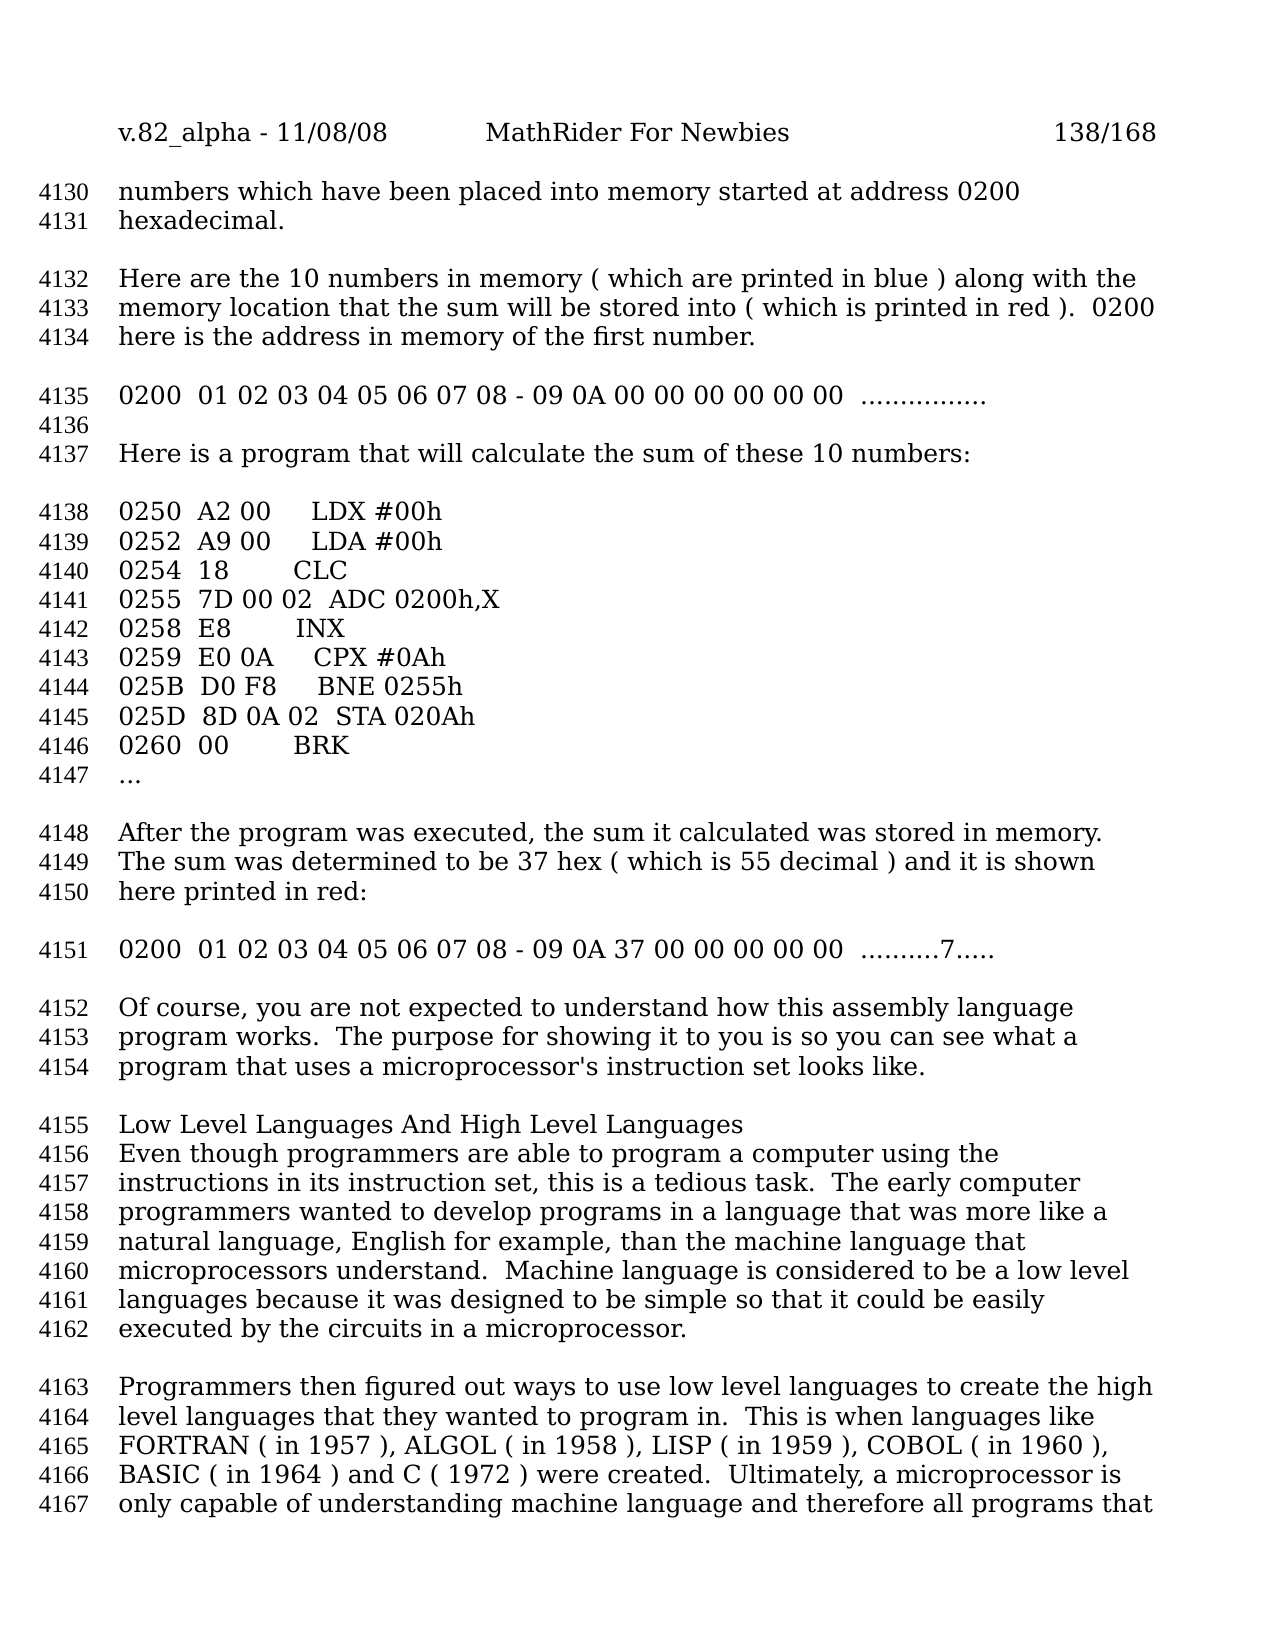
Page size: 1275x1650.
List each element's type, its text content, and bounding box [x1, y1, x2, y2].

text 025D 8D 0A 02 STA 020Ah [118, 702, 1157, 731]
text 0258 E8 INX [118, 614, 1157, 643]
text numbers which have been placed into memory started at address 0200 hexadecimal. [118, 177, 1157, 235]
text 0255 7D 00 02 ADC 0200h,X [118, 585, 1157, 614]
text After the program was executed, the sum it calculated was stored in memory. The sum was determined to be 37 hex ( which is 55 decimal ) and it is shown here printed in red: [118, 818, 1157, 906]
text 0200 01 02 03 04 05 06 07 08 - 09 0A 37 00 00 00 00 00 ..........7..... [118, 935, 1157, 964]
text ... [118, 760, 1157, 789]
text 0252 A9 00 LDA #00h [118, 527, 1157, 556]
text Programmers then figured out ways to use low level languages to create the high level languages that they wanted to program in. This is when languages like FORTRAN ( in 1957 ), ALGOL ( in 1958 ), LISP ( in 1959 ), COBOL ( in 1960 ), BASIC ( in 1964 ) and C ( 1972 ) were created. Ultimately, a microprocessor is only capable of understanding machine language and therefore all programs that [118, 1373, 1157, 1518]
text 0259 E0 0A CPX #0Ah [118, 643, 1157, 673]
text 0254 18 CLC [118, 556, 1157, 585]
text Of course, you are not expected to understand how this assembly language program works. The purpose for showing it to you is so you can see what a program that uses a microprocessor's instruction set looks like. [118, 993, 1157, 1081]
text Here are the 10 numbers in memory ( which are printed in blue ) along with the memory location that the sum will be stored into ( which is printed in red ). 0200 here is the address in memory of the first number. [118, 264, 1157, 352]
text Here is a program that will calculate the sum of these 10 numbers: [118, 439, 1157, 468]
text 0200 01 02 03 04 05 06 07 08 - 09 0A 00 00 00 00 00 00 ................ [118, 381, 1157, 410]
text 0250 A2 00 LDX #00h [118, 498, 1157, 527]
text Low Level Languages And High Level Languages [118, 1110, 1157, 1139]
text Even though programmers are able to program a computer using the instructions in its instruction set, this is a tedious task. The early computer programmers wanted to develop programs in a language that was more like a natural language, English for example, than the machine language that microprocessors understand. Machine language is considered to be a low level languages because it was designed to be simple so that it could be easily executed by the circuits in a microprocessor. [118, 1139, 1157, 1343]
text 025B D0 F8 BNE 0255h [118, 673, 1157, 702]
text 0260 00 BRK [118, 731, 1157, 760]
